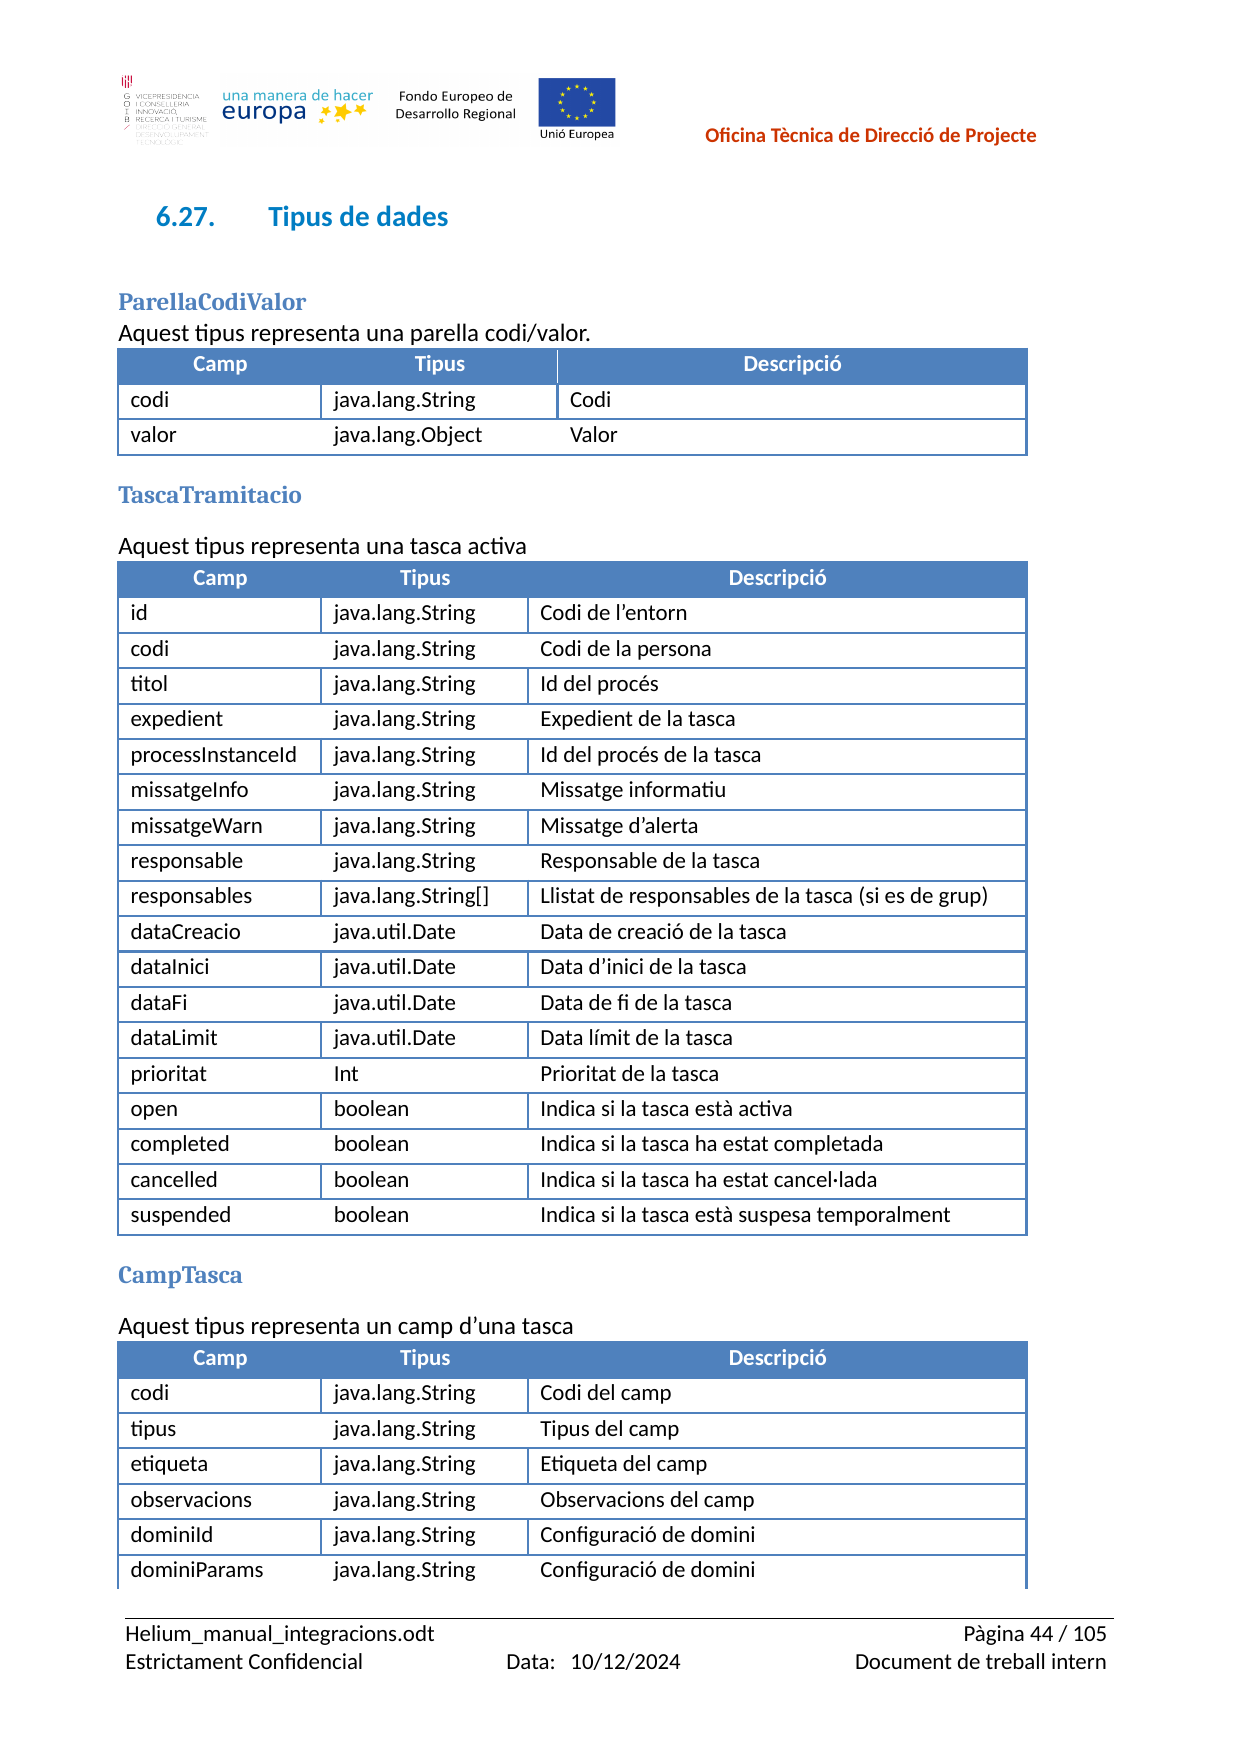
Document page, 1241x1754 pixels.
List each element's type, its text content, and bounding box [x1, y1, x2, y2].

table_cell Configuració de domini [529, 1520, 1025, 1553]
table_cell codi [119, 1379, 320, 1412]
table_cell java.lang.String [321, 775, 528, 809]
table_cell completed [119, 1130, 321, 1163]
table_cell expedient [119, 705, 321, 738]
table_cell boolean [321, 1200, 528, 1234]
table_cell observacions [119, 1485, 321, 1518]
table_cell suspended [119, 1200, 321, 1234]
table_cell Indica si la tasca està suspesa temporalment [528, 1200, 1025, 1234]
table_header Tipus [321, 563, 528, 596]
table_cell etiqueta [119, 1449, 320, 1483]
table_cell dataLimit [119, 1023, 320, 1057]
text Aquest tipus representa una parella codi/valor. [118, 317, 1122, 347]
table_cell java.util.Date [322, 1023, 527, 1057]
table_cell Expedient de la tasca [528, 705, 1025, 738]
table_cell Llistat de responsables de la tasca (si es de grup) [529, 882, 1025, 915]
picture [118, 73, 213, 147]
table_cell prioritat [119, 1059, 321, 1092]
table_cell java.lang.Object [321, 420, 557, 454]
table_cell missatgeWarn [119, 811, 320, 844]
table_header Descripció [558, 350, 1025, 383]
table_cell open [119, 1094, 320, 1127]
table_cell Codi de l’entorn [529, 598, 1025, 632]
subtitle Tipus de dades [156, 198, 1122, 234]
table_cell Data de fi de la tasca [528, 988, 1025, 1021]
table_cell java.lang.String [322, 1449, 527, 1483]
table_cell Codi [559, 385, 1025, 418]
table_cell java.lang.String[] [322, 882, 527, 915]
table_cell Configuració de domini [528, 1556, 1025, 1589]
table_header Camp [119, 350, 321, 383]
table_cell java.lang.String [322, 598, 527, 632]
table_cell boolean [322, 1165, 527, 1198]
table_cell Data de creació de la tasca [528, 917, 1025, 950]
table_cell responsables [119, 882, 320, 915]
table_cell dataFi [119, 988, 321, 1021]
table_cell java.lang.String [322, 811, 527, 844]
text Aquest tipus representa un camp d’una tasca [118, 1310, 1122, 1341]
table_cell java.lang.String [321, 634, 528, 667]
table_cell codi [119, 385, 320, 418]
table_cell java.lang.String [321, 1414, 528, 1447]
table_cell tipus [119, 1414, 321, 1447]
table_cell processInstanceId [119, 740, 320, 773]
table_cell Etiqueta del camp [529, 1449, 1025, 1483]
table_cell dataInici [119, 953, 320, 986]
text TascaTramitacio [118, 481, 1122, 509]
table_cell Int [321, 1059, 528, 1092]
table_header Descripció [528, 1343, 1025, 1376]
table_header Camp [119, 563, 321, 596]
table_cell java.util.Date [322, 953, 527, 986]
table_cell Valor [558, 420, 1025, 454]
table_cell valor [119, 420, 321, 454]
table_cell missatgeInfo [119, 775, 321, 809]
table_cell Missatge d’alerta [529, 811, 1025, 844]
table_cell java.util.Date [321, 917, 528, 950]
table_cell responsable [119, 846, 321, 879]
table_cell dataCreacio [119, 917, 321, 950]
table_cell java.lang.String [322, 385, 556, 418]
table_cell java.util.Date [321, 988, 528, 1021]
text ParellaCodiValor [118, 288, 1122, 317]
table_header Tipus [321, 1343, 528, 1376]
table_cell Indica si la tasca ha estat cancel·lada [529, 1165, 1025, 1198]
table_cell Id del procés [529, 669, 1025, 702]
table_cell Missatge informatiu [528, 775, 1025, 809]
table_cell Id del procés de la tasca [529, 740, 1025, 773]
table_cell Codi de la persona [528, 634, 1025, 667]
table_cell Indica si la tasca està activa [529, 1094, 1025, 1127]
table_header Descripció [528, 563, 1025, 596]
table_cell java.lang.String [321, 1485, 528, 1518]
table_cell java.lang.String [322, 1520, 527, 1553]
table_cell java.lang.String [321, 846, 528, 879]
table_cell java.lang.String [322, 740, 527, 773]
table_cell Observacions del camp [528, 1485, 1025, 1518]
table_cell Tipus del camp [528, 1414, 1025, 1447]
table_cell java.lang.String [321, 705, 528, 738]
table_cell Prioritat de la tasca [528, 1059, 1025, 1092]
table_cell Codi del camp [529, 1379, 1025, 1412]
table_header Tipus [321, 350, 557, 383]
table_cell java.lang.String [322, 669, 527, 702]
table_cell codi [119, 634, 321, 667]
table_cell Data d’inici de la tasca [529, 953, 1025, 986]
table_cell titol [119, 669, 320, 702]
text Aquest tipus representa una tasca activa [118, 530, 1122, 561]
table_cell java.lang.String [322, 1379, 527, 1412]
table_cell boolean [322, 1094, 527, 1127]
text CampTasca [118, 1261, 1122, 1289]
table_cell dominiParams [119, 1556, 321, 1589]
table_cell Data límit de la tasca [529, 1023, 1025, 1057]
table_cell Indica si la tasca ha estat completada [528, 1130, 1025, 1163]
table_cell boolean [321, 1130, 528, 1163]
table_cell dominiId [119, 1520, 320, 1553]
table_cell Responsable de la tasca [528, 846, 1025, 879]
table_header Camp [119, 1343, 321, 1376]
table_cell id [119, 598, 320, 632]
picture [219, 73, 621, 147]
table_cell java.lang.String [321, 1556, 528, 1589]
table_cell cancelled [119, 1165, 320, 1198]
